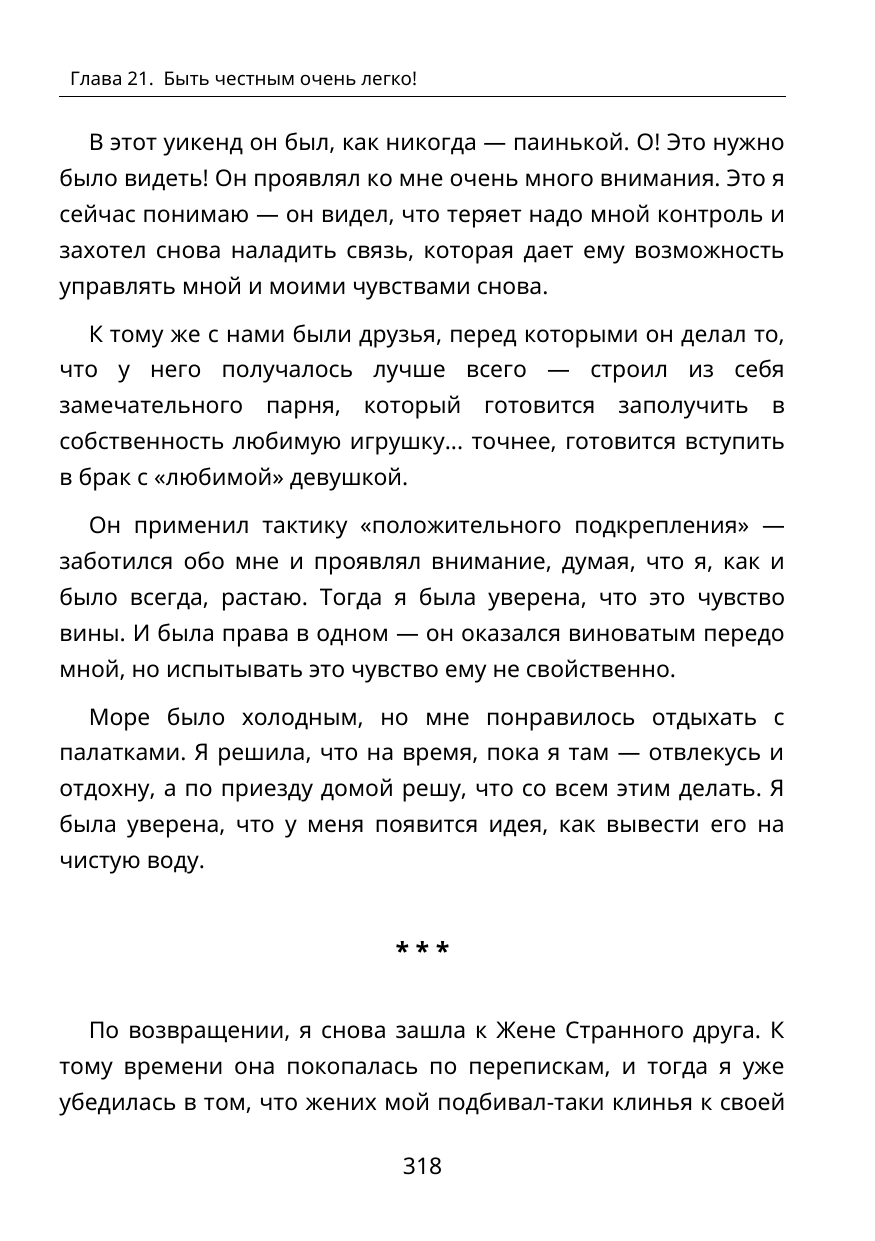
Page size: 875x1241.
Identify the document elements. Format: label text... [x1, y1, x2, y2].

text По возвращении, я снова зашла к Жене Странного друга. К тому времени она покопалась по перепискам, и тогда я уже убедилась в том, что жених мой подбивал-таки клинья к своей [59, 1014, 786, 1117]
text К тому же с нами были друзья, перед которыми он делал то, что у него получалось лучше всего — строил из себя замечательного парня, который готовится заполучить в собственность любимую игрушку... точнее, готовится вступить в брак с «любимой» девушкой. [59, 317, 786, 492]
subtitle * * * [59, 933, 786, 967]
text Море было холодным, но мне понравилось отдыхать с палатками. Я решила, что на время, пока я там — отвлекусь и отдохну, а по приезду домой решу, что со всем этим делать. Я была уверена, что у меня появится идея, как вывести его на чистую воду. [59, 700, 786, 875]
text В этот уикенд он был, как никогда — паинькой. О! Это нужно было видеть! Он проявлял ко мне очень много внимания. Это я сейчас понимаю — он видел, что теряет надо мной контроль и захотел снова наладить связь, которая дает ему возможность управлять мной и моими чувствами снова. [59, 126, 786, 301]
text Он применил тактику «положительного подкрепления» — заботился обо мне и проявлял внимание, думая, что я, как и было всегда, растаю. Тогда я была уверена, что это чувство вины. И была права в одном — он оказался виноватым передо мной, но испытывать это чувство ему не свойственно. [59, 509, 786, 684]
